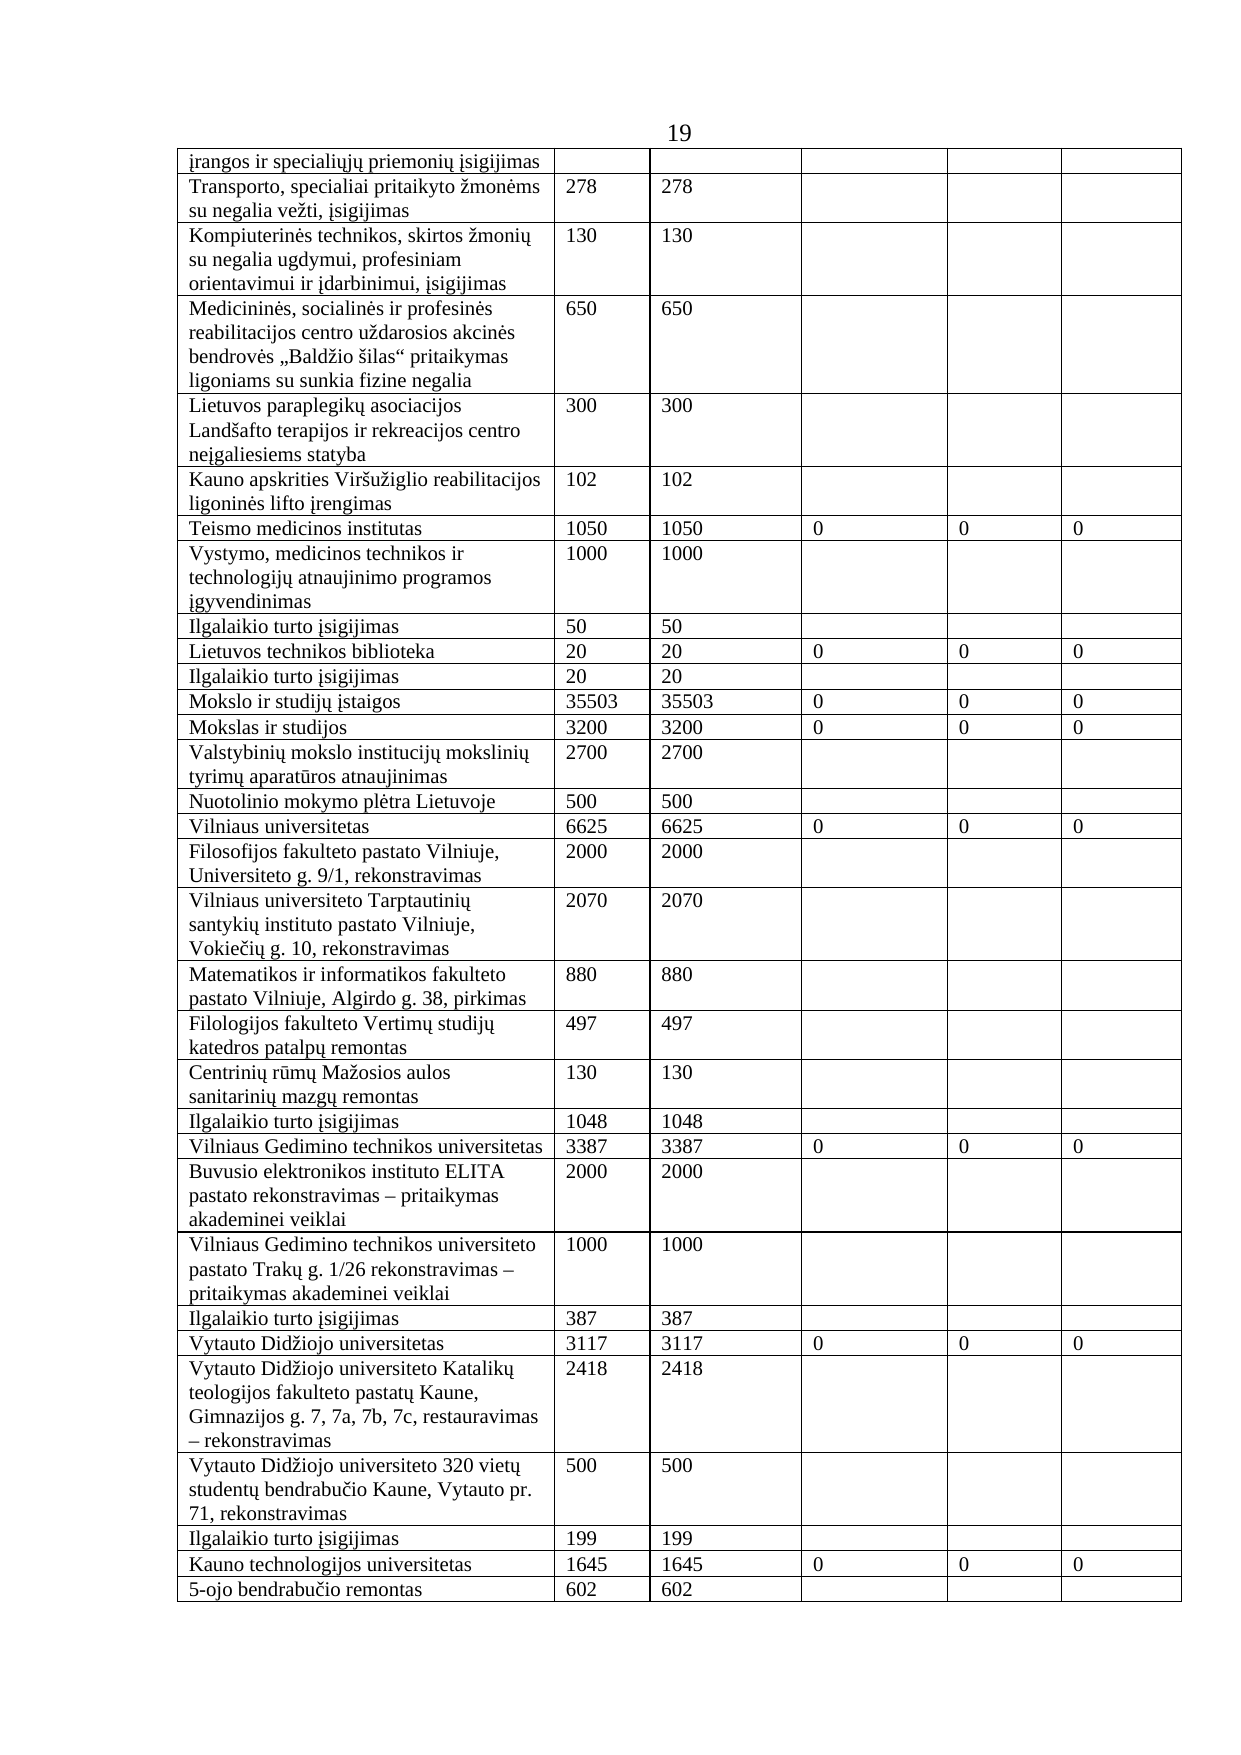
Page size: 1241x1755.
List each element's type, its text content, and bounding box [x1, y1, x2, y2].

table_cell Centrinių rūmų Mažosios aulos sanitarinių mazgų remontas [178, 1060, 554, 1108]
table_cell [802, 149, 947, 173]
table_cell Filosofijos fakulteto pastato Vilniuje, Universiteto g. 9/1, rekonstravimas [178, 839, 554, 887]
table_cell [1062, 1011, 1181, 1059]
table_cell 387 [651, 1306, 801, 1330]
table_cell [1062, 296, 1181, 392]
table_cell Kauno technologijos universitetas [178, 1551, 554, 1576]
table_cell [802, 296, 947, 392]
table_cell 0 [948, 516, 1061, 540]
table_cell [1062, 1159, 1181, 1231]
table_cell 0 [802, 715, 947, 739]
table_cell [948, 541, 1061, 613]
table_cell 2000 [651, 1159, 801, 1231]
table_cell 130 [651, 223, 801, 295]
table_cell 387 [555, 1306, 649, 1330]
table_cell Teismo medicinos institutas [178, 516, 554, 540]
table_cell 20 [651, 664, 801, 688]
table_cell 0 [802, 1331, 947, 1355]
table_cell Filologijos fakulteto Vertimų studijų katedros patalpų remontas [178, 1011, 554, 1059]
table_cell 6625 [555, 814, 649, 838]
table_cell 0 [802, 814, 947, 838]
table_cell [802, 467, 947, 515]
table_cell Buvusio elektronikos instituto ELITA pastato rekonstravimas – pritaikymas akademinei veiklai [178, 1159, 554, 1231]
table_cell 650 [651, 296, 801, 392]
table_cell [948, 1526, 1061, 1550]
table_cell 20 [555, 664, 649, 688]
table_cell 2418 [555, 1356, 649, 1452]
table_cell 1000 [651, 1233, 801, 1304]
table_cell 278 [651, 174, 801, 222]
table_cell [1062, 961, 1181, 1009]
table_cell 1000 [651, 541, 801, 613]
table_cell [1062, 740, 1181, 788]
table_cell 0 [1062, 814, 1181, 838]
table_cell [802, 839, 947, 887]
table_cell 1000 [555, 541, 649, 613]
table_cell 300 [651, 394, 801, 466]
table_cell [948, 1453, 1061, 1525]
table_cell [1062, 1060, 1181, 1108]
table_cell Medicininės, socialinės ir profesinės reabilitacijos centro uždarosios akcinės bendrovės „Baldžio šilas“ pritaikymas ligoniams su sunkia fizine negalia [178, 296, 554, 392]
table_cell 0 [802, 639, 947, 663]
table_cell Ilgalaikio turto įsigijimas [178, 1526, 554, 1550]
table_cell Vilniaus Gedimino technikos universitetas [178, 1134, 554, 1158]
table_cell 0 [948, 1551, 1061, 1576]
table_cell [1062, 664, 1181, 688]
table_cell 6625 [651, 814, 801, 838]
table_cell Lietuvos technikos biblioteka [178, 639, 554, 663]
table_cell [651, 149, 801, 173]
table_cell Mokslas ir studijos [178, 715, 554, 739]
table_cell [802, 1233, 947, 1304]
table_cell [948, 1109, 1061, 1133]
table_cell Vilniaus Gedimino technikos universiteto pastato Trakų g. 1/26 rekonstravimas – pritaikymas akademinei veiklai [178, 1233, 554, 1304]
table_cell 500 [651, 1453, 801, 1525]
table_cell [948, 174, 1061, 222]
table_cell Vytauto Didžiojo universitetas [178, 1331, 554, 1355]
table_cell 602 [651, 1577, 801, 1601]
table_cell [1062, 1356, 1181, 1452]
table_cell 50 [651, 614, 801, 638]
table_cell [948, 223, 1061, 295]
table_cell 2700 [555, 740, 649, 788]
table_cell 497 [651, 1011, 801, 1059]
table_cell 0 [1062, 639, 1181, 663]
table_cell Nuotolinio mokymo plėtra Lietuvoje [178, 789, 554, 813]
table_cell [555, 149, 649, 173]
table_cell [802, 394, 947, 466]
table_cell [948, 664, 1061, 688]
table_cell 0 [948, 715, 1061, 739]
table_cell [948, 1060, 1061, 1108]
table_cell 199 [651, 1526, 801, 1550]
table_cell Vytauto Didžiojo universiteto Katalikų teologijos fakulteto pastatų Kaune, Gimnazijos g. 7, 7a, 7b, 7c, restauravimas – rekonstravimas [178, 1356, 554, 1452]
table_cell [1062, 839, 1181, 887]
table_cell 2418 [651, 1356, 801, 1452]
table_cell [948, 839, 1061, 887]
table_cell 0 [1062, 516, 1181, 540]
table_cell 1000 [555, 1233, 649, 1304]
table_cell 0 [802, 516, 947, 540]
table_cell 3200 [555, 715, 649, 739]
table_cell 1048 [651, 1109, 801, 1133]
table_cell Valstybinių mokslo institucijų mokslinių tyrimų aparatūros atnaujinimas [178, 740, 554, 788]
table_cell 3200 [651, 715, 801, 739]
table_cell [802, 1306, 947, 1330]
table_cell 3117 [555, 1331, 649, 1355]
table_cell 0 [802, 1134, 947, 1158]
table_cell [802, 1109, 947, 1133]
table_cell [948, 961, 1061, 1009]
table_cell [948, 296, 1061, 392]
table_cell [948, 614, 1061, 638]
table_cell 130 [651, 1060, 801, 1108]
table_cell Mokslo ir studijų įstaigos [178, 690, 554, 713]
table_cell [1062, 223, 1181, 295]
table_cell 1048 [555, 1109, 649, 1133]
table_cell [948, 740, 1061, 788]
table_cell [802, 174, 947, 222]
table_cell [802, 1356, 947, 1452]
table_cell 0 [948, 1331, 1061, 1355]
table_cell 35503 [651, 690, 801, 713]
table_cell 1645 [651, 1551, 801, 1576]
table_cell 0 [948, 639, 1061, 663]
table_cell [948, 789, 1061, 813]
table_cell [802, 614, 947, 638]
table_cell [802, 664, 947, 688]
table_cell [802, 1159, 947, 1231]
table_cell 500 [651, 789, 801, 813]
table_cell 1050 [651, 516, 801, 540]
table_cell [802, 740, 947, 788]
table_cell 130 [555, 223, 649, 295]
table_cell 500 [555, 789, 649, 813]
table_cell 0 [1062, 715, 1181, 739]
table_cell [802, 1577, 947, 1601]
table_cell [802, 789, 947, 813]
table_cell 0 [1062, 1551, 1181, 1576]
table_cell 50 [555, 614, 649, 638]
table_cell [948, 888, 1061, 960]
table_cell [948, 1233, 1061, 1304]
table_cell 102 [555, 467, 649, 515]
table_cell 650 [555, 296, 649, 392]
table_cell [948, 1011, 1061, 1059]
table_cell [948, 467, 1061, 515]
table_cell Ilgalaikio turto įsigijimas [178, 614, 554, 638]
table_cell 880 [651, 961, 801, 1009]
table_cell [802, 1011, 947, 1059]
table_cell Kauno apskrities Viršužiglio reabilitacijos ligoninės lifto įrengimas [178, 467, 554, 515]
table_cell 0 [948, 814, 1061, 838]
table_cell [1062, 149, 1181, 173]
table_cell Transporto, specialiai pritaikyto žmonėms su negalia vežti, įsigijimas [178, 174, 554, 222]
table_cell 2070 [651, 888, 801, 960]
table_cell 278 [555, 174, 649, 222]
table_cell 20 [555, 639, 649, 663]
table_cell 497 [555, 1011, 649, 1059]
table_cell [1062, 394, 1181, 466]
table_cell 35503 [555, 690, 649, 713]
table_cell 0 [948, 1134, 1061, 1158]
table_cell 0 [802, 1551, 947, 1576]
table_cell [1062, 1577, 1181, 1601]
table_cell 0 [1062, 690, 1181, 713]
table_cell 0 [1062, 1134, 1181, 1158]
table_cell [1062, 1233, 1181, 1304]
table_cell [948, 1577, 1061, 1601]
table_cell 2000 [555, 1159, 649, 1231]
table_cell [802, 1060, 947, 1108]
table_cell [802, 888, 947, 960]
table_cell [1062, 1109, 1181, 1133]
table_cell Vilniaus universiteto Tarptautinių santykių instituto pastato Vilniuje, Vokiečių g. 10, rekonstravimas [178, 888, 554, 960]
table_cell Vilniaus universitetas [178, 814, 554, 838]
table_cell 2000 [555, 839, 649, 887]
table_cell įrangos ir specialiųjų priemonių įsigijimas [178, 149, 554, 173]
table_cell 130 [555, 1060, 649, 1108]
table_cell 0 [802, 690, 947, 713]
table_cell 300 [555, 394, 649, 466]
table_cell 199 [555, 1526, 649, 1550]
table_cell Ilgalaikio turto įsigijimas [178, 1306, 554, 1330]
table_cell 2700 [651, 740, 801, 788]
table_cell [948, 1306, 1061, 1330]
table_cell [1062, 1306, 1181, 1330]
table_cell [1062, 174, 1181, 222]
table_cell Kompiuterinės technikos, skirtos žmonių su negalia ugdymui, profesiniam orientavimui ir įdarbinimui, įsigijimas [178, 223, 554, 295]
table_cell 3117 [651, 1331, 801, 1355]
table_cell [1062, 789, 1181, 813]
table_cell [1062, 888, 1181, 960]
table_cell 102 [651, 467, 801, 515]
table_cell [1062, 614, 1181, 638]
table_cell [802, 223, 947, 295]
table_cell [948, 149, 1061, 173]
table_cell [802, 541, 947, 613]
table_cell 1645 [555, 1551, 649, 1576]
table_cell 0 [948, 690, 1061, 713]
table_cell [1062, 467, 1181, 515]
table_cell Vytauto Didžiojo universiteto 320 vietų studentų bendrabučio Kaune, Vytauto pr. 71, rekonstravimas [178, 1453, 554, 1525]
table_cell 5-ojo bendrabučio remontas [178, 1577, 554, 1601]
table_cell Ilgalaikio turto įsigijimas [178, 664, 554, 688]
table_cell [1062, 1526, 1181, 1550]
table_cell [802, 961, 947, 1009]
table_cell Matematikos ir informatikos fakulteto pastato Vilniuje, Algirdo g. 38, pirkimas [178, 961, 554, 1009]
table_cell [802, 1526, 947, 1550]
table_cell 0 [1062, 1331, 1181, 1355]
table_cell [948, 1159, 1061, 1231]
table_cell [948, 1356, 1061, 1452]
table_cell 3387 [555, 1134, 649, 1158]
table_cell 1050 [555, 516, 649, 540]
table_cell 2070 [555, 888, 649, 960]
table_cell [802, 1453, 947, 1525]
table_cell 880 [555, 961, 649, 1009]
table_cell [1062, 541, 1181, 613]
table_cell 500 [555, 1453, 649, 1525]
table_cell [1062, 1453, 1181, 1525]
table_cell 20 [651, 639, 801, 663]
table_cell Vystymo, medicinos technikos ir technologijų atnaujinimo programos įgyvendinimas [178, 541, 554, 613]
table_cell Ilgalaikio turto įsigijimas [178, 1109, 554, 1133]
table_cell 2000 [651, 839, 801, 887]
table_cell 3387 [651, 1134, 801, 1158]
table_cell 602 [555, 1577, 649, 1601]
table_cell Lietuvos paraplegikų asociacijos Landšafto terapijos ir rekreacijos centro neįgaliesiems statyba [178, 394, 554, 466]
table_cell [948, 394, 1061, 466]
